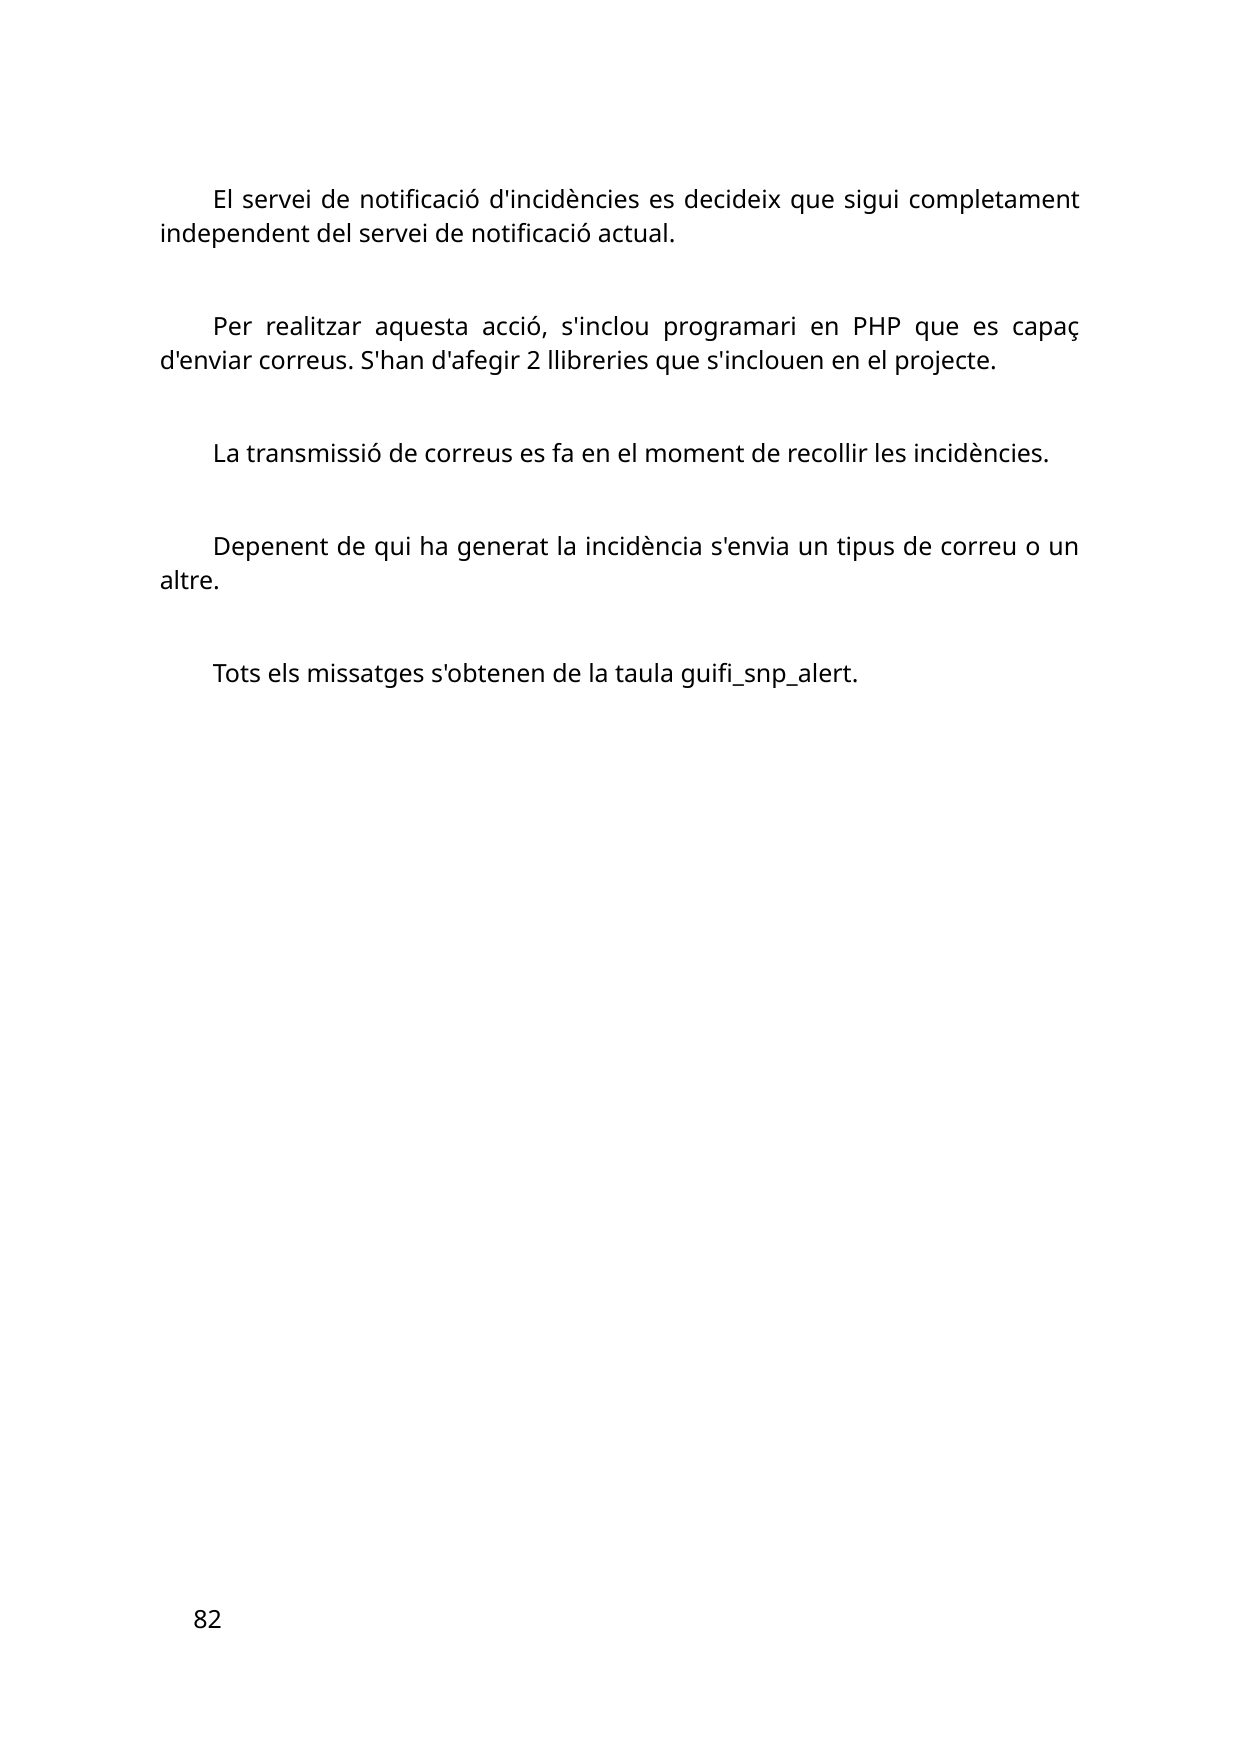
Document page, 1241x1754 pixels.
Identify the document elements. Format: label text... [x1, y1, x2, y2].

subtitle Tots els missatges s'obtenen de la taula guifi_snp_alert. [159, 656, 1081, 690]
subtitle El servei de notificació d'incidències es decideix que sigui completament independent del servei de notificació actual. [159, 182, 1081, 250]
subtitle Per realitzar aquesta acció, s'inclou programari en PHP que es capaç d'enviar correus. S'han d'afegir 2 llibreries que s'inclouen en el projecte. [159, 309, 1081, 377]
subtitle Depenent de qui ha generat la incidència s'envia un tipus de correu o un altre. [159, 529, 1081, 597]
subtitle La transmissió de correus es fa en el moment de recollir les incidències. [159, 436, 1081, 470]
